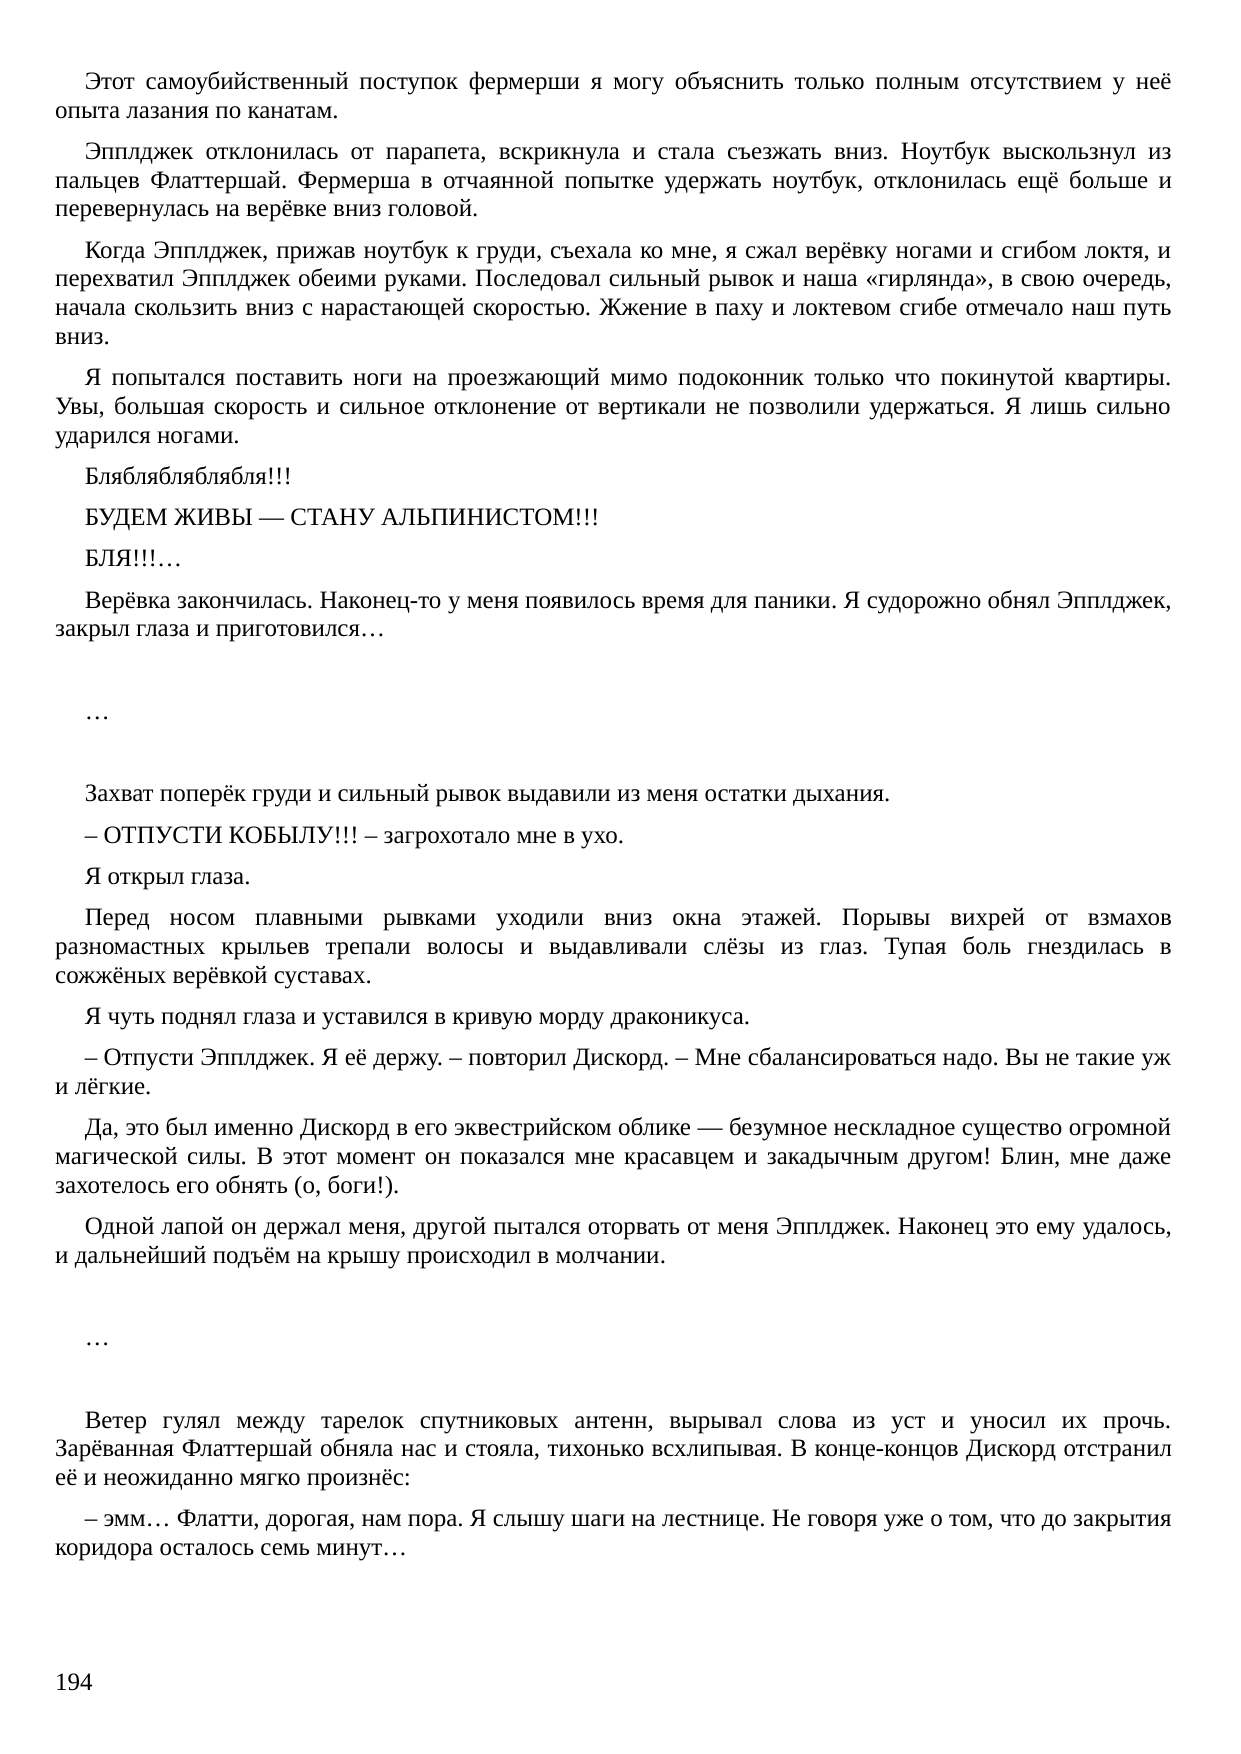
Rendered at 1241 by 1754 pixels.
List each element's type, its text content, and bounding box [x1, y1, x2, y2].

text – эмм… Флатти, дорогая, нам пора. Я слышу шаги на лестнице. Не говоря уже о том, что до закрытия коридора осталось семь минут… [55, 1503, 1173, 1561]
text БУДЕМ ЖИВЫ — СТАНУ АЛЬПИНИСТОМ!!! [55, 502, 1173, 531]
text Этот самоубийственный поступок фермерши я могу объяснить только полным отсутствием у неё опыта лазания по канатам. [55, 66, 1173, 123]
text – ОТПУСТИ КОБЫЛУ!!! – загрохотало мне в ухо. [55, 820, 1173, 848]
text БЛЯ!!!… [55, 543, 1173, 572]
text Верёвка закончилась. Наконец-то у меня появилось время для паники. Я судорожно обнял Эпплджек, закрыл глаза и приготовился… [55, 585, 1173, 642]
text Когда Эпплджек, прижав ноутбук к груди, съехала ко мне, я сжал верёвку ногами и сгибом локтя, и перехватил Эпплджек обеими руками. Последовал сильный рывок и наша «гирлянда», в свою очередь, начала скользить вниз с нарастающей скоростью. Жжение в паху и локтевом сгибе отмечало наш путь вниз. [55, 235, 1173, 350]
text … [55, 1322, 1173, 1351]
text Я открыл глаза. [55, 861, 1173, 890]
text Одной лапой он держал меня, другой пытался оторвать от меня Эпплджек. Наконец это ему удалось, и дальнейший подъём на крышу происходил в молчании. [55, 1211, 1173, 1268]
text Ветер гулял между тарелок спутниковых антенн, вырывал слова из уст и уносил их прочь. Зарёванная Флаттершай обняла нас и стояла, тихонько всхлипывая. В конце-концов Дискорд отстранил её и неожиданно мягко произнёс: [55, 1405, 1173, 1491]
text – Отпусти Эпплджек. Я её держу. – повторил Дискорд. – Мне сбалансироваться надо. Вы не такие уж и лёгкие. [55, 1042, 1173, 1100]
text Я чуть поднял глаза и уставился в кривую морду драконикуса. [55, 1001, 1173, 1030]
text Перед носом плавными рывками уходили вниз окна этажей. Порывы вихрей от взмахов разномастных крыльев трепали волосы и выдавливали слёзы из глаз. Тупая боль гнездилась в сожжёных верёвкой суставах. [55, 902, 1173, 988]
text Я попытался поставить ноги на проезжающий мимо подоконник только что покинутой квартиры. Увы, большая скорость и сильное отклонение от вертикали не позволили удержаться. Я лишь сильно ударился ногами. [55, 362, 1173, 448]
text Эпплджек отклонилась от парапета, вскрикнула и стала съезжать вниз. Ноутбук выскользнул из пальцев Флаттершай. Фермерша в отчаянной попытке удержать ноутбук, отклонилась ещё больше и перевернулась на верёвке вниз головой. [55, 136, 1173, 222]
text Бляблябляблябля!!! [55, 461, 1173, 490]
text Захват поперёк груди и сильный рывок выдавили из меня остатки дыхания. [55, 778, 1173, 807]
text Да, это был именно Дискорд в его эквестрийском облике — безумное нескладное существо огромной магической силы. В этот момент он показался мне красавцем и закадычным другом! Блин, мне даже захотелось его обнять (о, боги!). [55, 1112, 1173, 1198]
text … [55, 696, 1173, 725]
